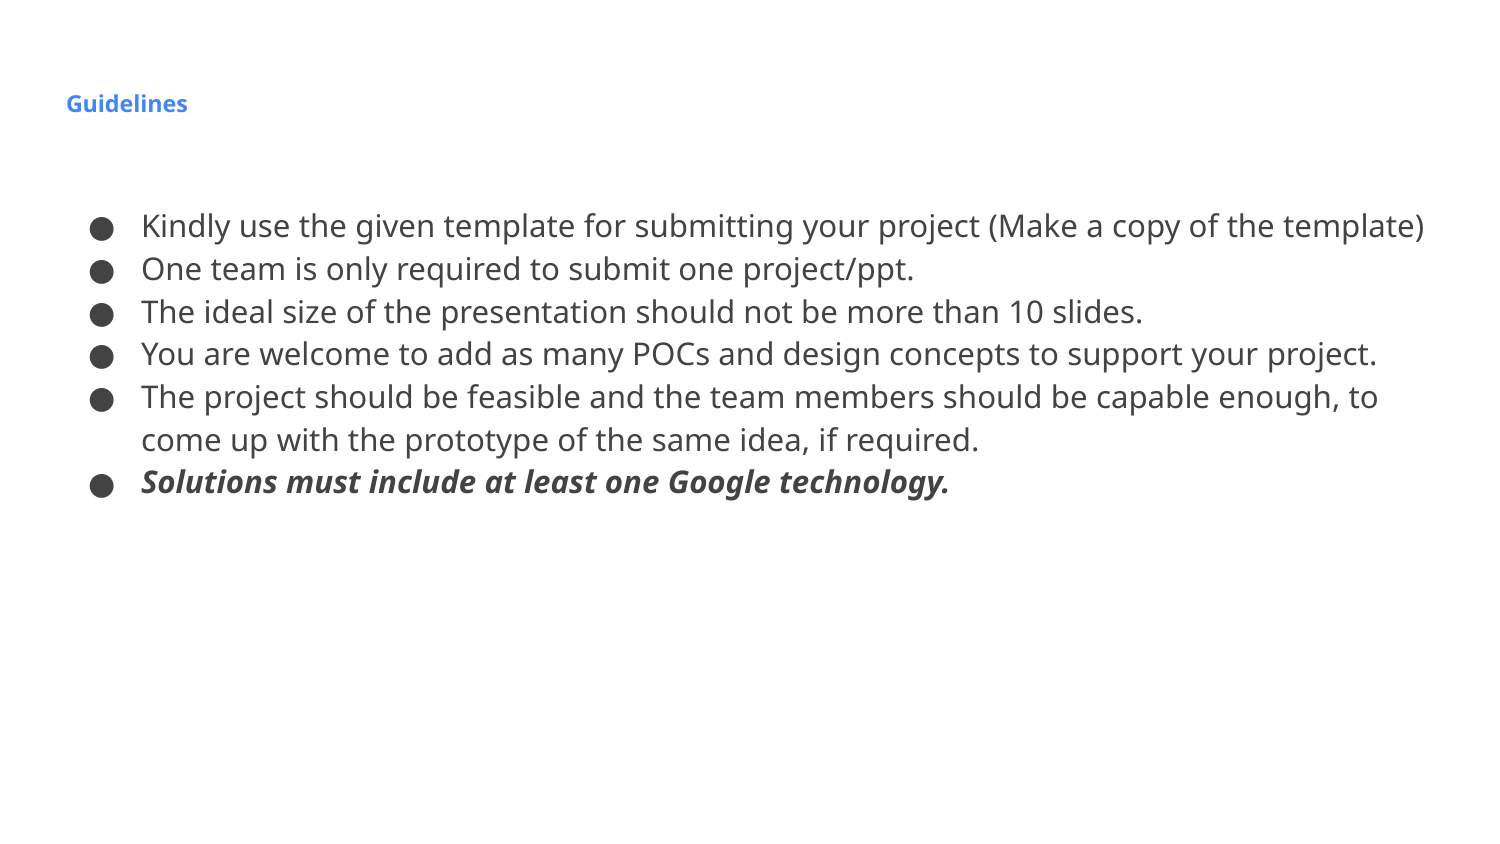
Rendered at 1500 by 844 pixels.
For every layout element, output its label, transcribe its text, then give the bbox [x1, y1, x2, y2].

list Kindly use the given template for submitting your project (Make a copy of the template) One team is only required to submit one project/ppt. The ideal size of the presentation should not be more than 10 slides. You are welcome to add as many POCs and design concepts to support your project. The project should be feasible and the team members should be capable enough, to come up with the prototype of the same idea, if required. Solutions must include at least one Google technology. [51, 189, 1449, 750]
title Guidelines [51, 72, 1449, 167]
